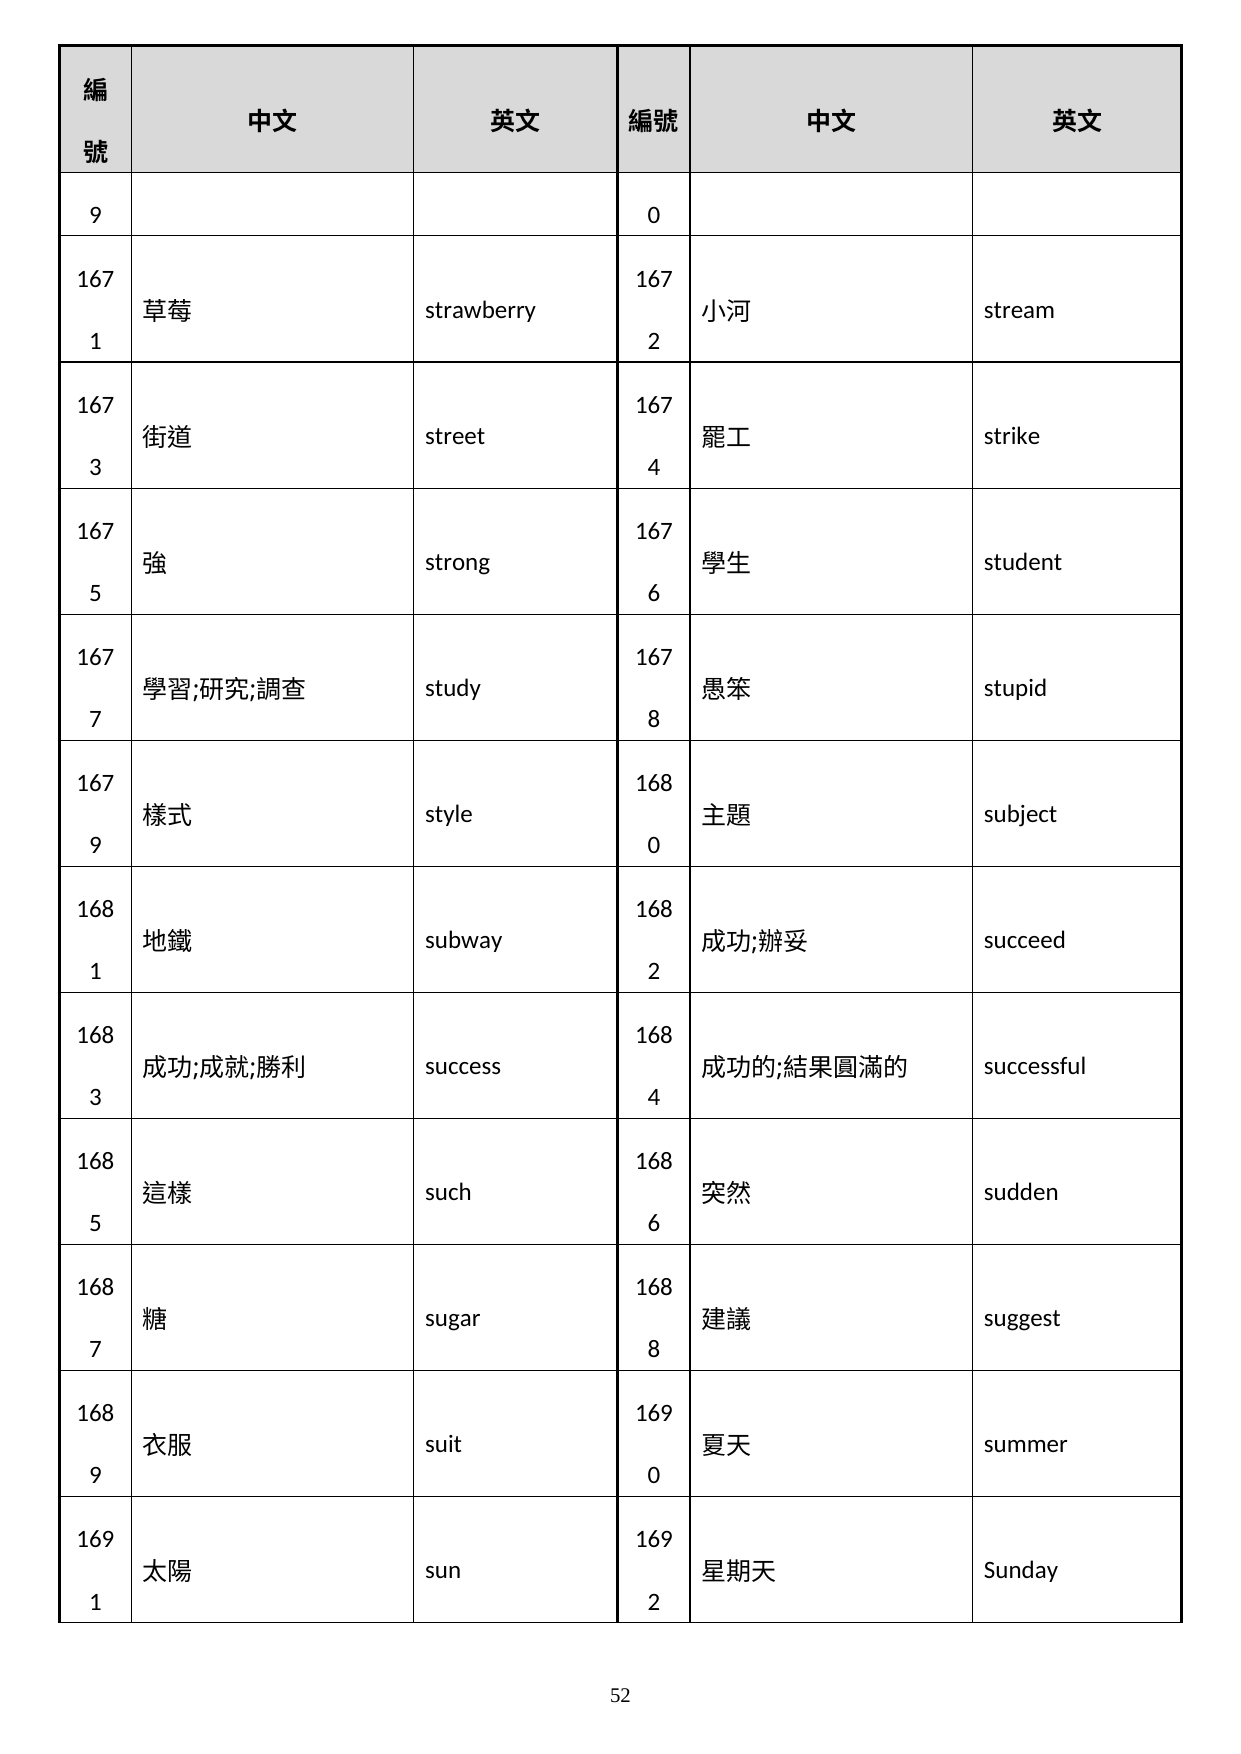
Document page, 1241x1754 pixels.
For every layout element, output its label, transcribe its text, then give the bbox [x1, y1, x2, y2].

table_cell 1672 [619, 236, 689, 361]
table_cell sudden [973, 1119, 1180, 1244]
table_cell 強 [132, 489, 413, 613]
table_cell 糖 [132, 1245, 413, 1370]
table_cell 1689 [61, 1371, 131, 1496]
table_cell 1682 [619, 867, 689, 992]
table_cell 這樣 [132, 1119, 413, 1244]
table_cell 衣服 [132, 1371, 413, 1496]
table_cell 1690 [619, 1371, 689, 1496]
table_cell 夏天 [691, 1371, 972, 1496]
table_cell style [414, 741, 616, 866]
table_cell successful [973, 993, 1180, 1118]
table_cell 1679 [61, 741, 131, 866]
table_cell 1683 [61, 993, 131, 1118]
table_cell 9 [61, 173, 131, 235]
table_cell 1678 [619, 615, 689, 739]
table_cell 1688 [619, 1245, 689, 1370]
table_cell study [414, 615, 616, 739]
table_cell suggest [973, 1245, 1180, 1370]
table_cell [691, 173, 972, 235]
table_cell sugar [414, 1245, 616, 1370]
table_cell 成功;成就;勝利 [132, 993, 413, 1118]
table_cell 草莓 [132, 236, 413, 361]
table_cell 主題 [691, 741, 972, 866]
table_cell 1687 [61, 1245, 131, 1370]
table_cell subject [973, 741, 1180, 866]
table_cell subway [414, 867, 616, 992]
table_header 編號 [61, 47, 131, 172]
table_cell summer [973, 1371, 1180, 1496]
table_header 英文 [973, 47, 1180, 172]
table_cell strike [973, 363, 1180, 487]
table_cell 學習;研究;調查 [132, 615, 413, 739]
table_cell 1680 [619, 741, 689, 866]
table_cell 1684 [619, 993, 689, 1118]
table_cell 0 [619, 173, 689, 235]
table_cell 成功的;結果圓滿的 [691, 993, 972, 1118]
table_cell strawberry [414, 236, 616, 361]
table_cell suit [414, 1371, 616, 1496]
table_cell 愚笨 [691, 615, 972, 739]
table_header 中文 [691, 47, 972, 172]
table_cell 1677 [61, 615, 131, 739]
table_cell 1676 [619, 489, 689, 613]
table_cell 1675 [61, 489, 131, 613]
table_cell 地鐵 [132, 867, 413, 992]
table_cell student [973, 489, 1180, 613]
table_cell 樣式 [132, 741, 413, 866]
table_cell Sunday [973, 1497, 1180, 1622]
table_cell succeed [973, 867, 1180, 992]
table_cell 1685 [61, 1119, 131, 1244]
table_cell stream [973, 236, 1180, 361]
table_cell 街道 [132, 363, 413, 487]
table_cell 罷工 [691, 363, 972, 487]
table_cell [132, 173, 413, 235]
table_cell 突然 [691, 1119, 972, 1244]
table_cell 1681 [61, 867, 131, 992]
table_cell 1686 [619, 1119, 689, 1244]
table_header 英文 [414, 47, 616, 172]
table_cell strong [414, 489, 616, 613]
table_cell street [414, 363, 616, 487]
table_header 編號 [619, 47, 689, 172]
table_header 中文 [132, 47, 413, 172]
table_cell 成功;辦妥 [691, 867, 972, 992]
table_cell 1673 [61, 363, 131, 487]
table_cell 1692 [619, 1497, 689, 1622]
table_cell 學生 [691, 489, 972, 613]
table_cell such [414, 1119, 616, 1244]
table_cell stupid [973, 615, 1180, 739]
table_cell success [414, 993, 616, 1118]
table_cell 1674 [619, 363, 689, 487]
table_cell 1671 [61, 236, 131, 361]
table_cell 建議 [691, 1245, 972, 1370]
table_cell 星期天 [691, 1497, 972, 1622]
table_cell [973, 173, 1180, 235]
table_cell [414, 173, 616, 235]
table_cell 太陽 [132, 1497, 413, 1622]
table_cell 小河 [691, 236, 972, 361]
table_cell 1691 [61, 1497, 131, 1622]
table_cell sun [414, 1497, 616, 1622]
